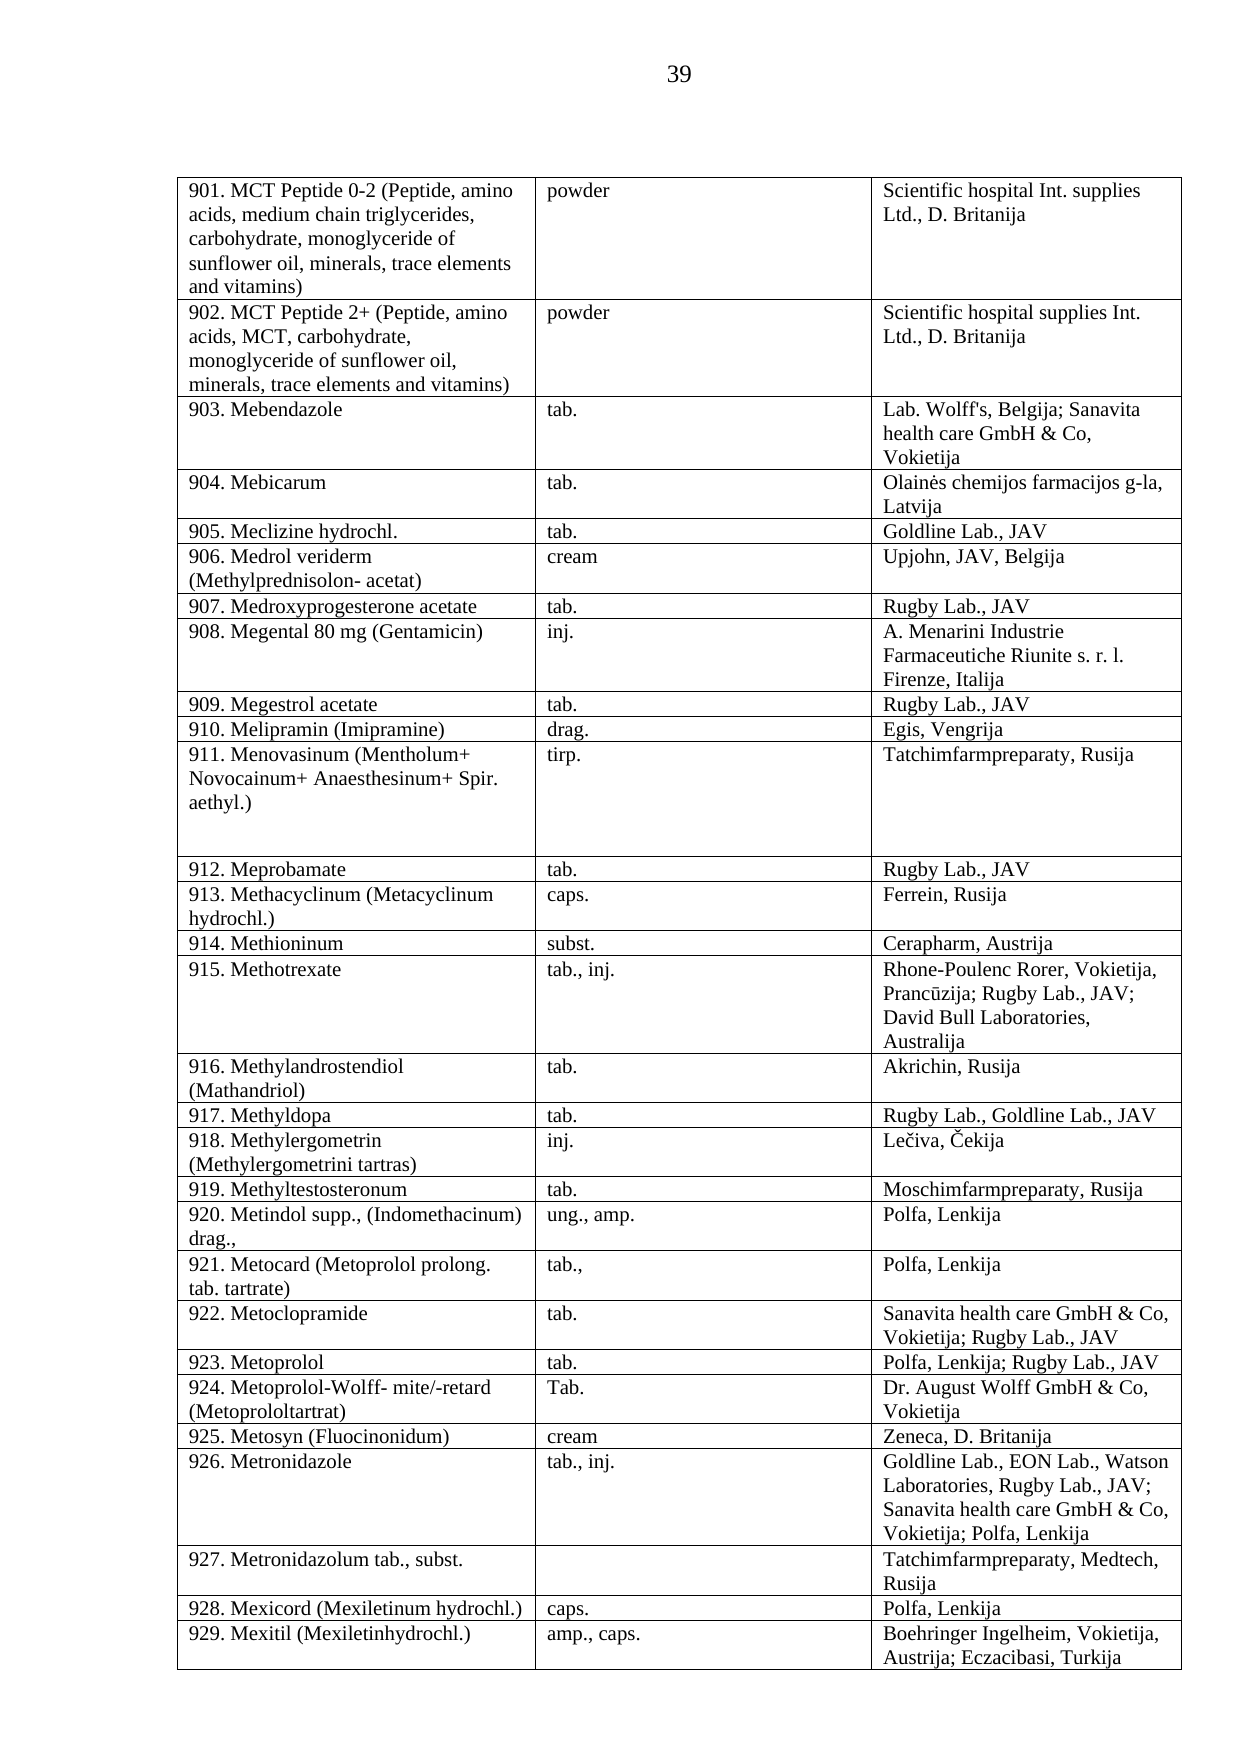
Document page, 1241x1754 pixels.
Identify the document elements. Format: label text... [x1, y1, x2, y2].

table_cell powder [536, 300, 871, 396]
table_cell 902. MCT Peptide 2+ (Peptide, amino acids, MCT, carbohydrate, monoglyceride of sunflower oil, minerals, trace elements and vitamins) [178, 300, 535, 396]
table_cell Goldline Lab., JAV [872, 519, 1181, 543]
table_cell tab. [536, 1350, 871, 1374]
table_cell 922. Metoclopramide [178, 1301, 535, 1349]
table_cell 906. Medrol veriderm (Methylprednisolon- acetat) [178, 544, 535, 592]
table_cell Ferrein, Rusija [872, 882, 1181, 930]
table_cell Lab. Wolff's, Belgija; Sanavita health care GmbH & Co, Vokietija [872, 397, 1181, 469]
table_cell Dr. August Wolff GmbH & Co, Vokietija [872, 1375, 1181, 1423]
table_cell Rugby Lab., JAV [872, 594, 1181, 618]
table_cell 921. Metocard (Metoprolol prolong. tab. tartrate) [178, 1251, 535, 1299]
table_cell powder [536, 178, 871, 298]
table_cell 928. Mexicord (Mexiletinum hydrochl.) [178, 1596, 535, 1620]
table_cell Zeneca, D. Britanija [872, 1424, 1181, 1448]
table_cell tab. [536, 594, 871, 618]
table_cell A. Menarini Industrie Farmaceutiche Riunite s. r. l. Firenze, Italija [872, 619, 1181, 691]
table_cell Scientific hospital supplies Int. Ltd., D. Britanija [872, 300, 1181, 396]
table_cell 926. Metronidazole [178, 1449, 535, 1545]
table_cell Scientific hospital Int. supplies Ltd., D. Britanija [872, 178, 1181, 298]
table_cell 901. MCT Peptide 0-2 (Peptide, amino acids, medium chain triglycerides, carbohydrate, monoglyceride of sunflower oil, minerals, trace elements and vitamins) [178, 178, 535, 298]
table_cell 907. Medroxyprogesterone acetate [178, 594, 535, 618]
table_cell Polfa, Lenkija [872, 1251, 1181, 1299]
table_cell 908. Megental 80 mg (Gentamicin) [178, 619, 535, 691]
table_cell Akrichin, Rusija [872, 1054, 1181, 1102]
table_cell tab., inj. [536, 1449, 871, 1545]
table_cell inj. [536, 619, 871, 691]
table_cell Tatchimfarmpreparaty, Medtech, Rusija [872, 1546, 1181, 1594]
table_cell 914. Methioninum [178, 931, 535, 955]
table_cell tab. [536, 692, 871, 716]
table_cell tab., inj. [536, 956, 871, 1053]
table_cell 904. Mebicarum [178, 470, 535, 518]
table_cell Goldline Lab., EON Lab., Watson Laboratories, Rugby Lab., JAV; Sanavita health care GmbH & Co, Vokietija; Polfa, Lenkija [872, 1449, 1181, 1545]
table_cell tab. [536, 1301, 871, 1349]
table_cell 918. Methylergometrin (Methylergometrini tartras) [178, 1128, 535, 1176]
table_cell Rugby Lab., JAV [872, 857, 1181, 881]
table_cell caps. [536, 882, 871, 930]
table_cell 913. Methacyclinum (Metacyclinum hydrochl.) [178, 882, 535, 930]
table_cell tirp. [536, 742, 871, 856]
table_cell Upjohn, JAV, Belgija [872, 544, 1181, 592]
table_cell Tab. [536, 1375, 871, 1423]
table_cell 923. Metoprolol [178, 1350, 535, 1374]
table_cell 909. Megestrol acetate [178, 692, 535, 716]
table_cell Rhone-Poulenc Rorer, Vokietija, Prancūzija; Rugby Lab., JAV; David Bull Laboratories, Australija [872, 956, 1181, 1053]
table_cell cream [536, 1424, 871, 1448]
table_cell Polfa, Lenkija; Rugby Lab., JAV [872, 1350, 1181, 1374]
table_cell Polfa, Lenkija [872, 1202, 1181, 1250]
table_cell Sanavita health care GmbH & Co, Vokietija; Rugby Lab., JAV [872, 1301, 1181, 1349]
table_cell 903. Mebendazole [178, 397, 535, 469]
table_cell caps. [536, 1596, 871, 1620]
table_cell tab. [536, 397, 871, 469]
table_cell Olainės chemijos farmacijos g-la, Latvija [872, 470, 1181, 518]
table_cell inj. [536, 1128, 871, 1176]
table_cell Lečiva, Čekija [872, 1128, 1181, 1176]
table_cell 929. Mexitil (Mexiletinhydrochl.) [178, 1621, 535, 1669]
table_cell 924. Metoprolol-Wolff- mite/-retard (Metoprololtartrat) [178, 1375, 535, 1423]
table_cell tab. [536, 857, 871, 881]
table_cell tab., [536, 1251, 871, 1299]
table_cell amp., caps. [536, 1621, 871, 1669]
table_cell tab. [536, 1103, 871, 1127]
table_cell Boehringer Ingelheim, Vokietija, Austrija; Eczacibasi, Turkija [872, 1621, 1181, 1669]
table_cell Moschimfarmpreparaty, Rusija [872, 1177, 1181, 1201]
table_cell Tatchimfarmpreparaty, Rusija [872, 742, 1181, 856]
table_cell Egis, Vengrija [872, 717, 1181, 741]
table_cell 927. Metronidazolum tab., subst. [178, 1546, 535, 1594]
table_cell subst. [536, 931, 871, 955]
table_cell 925. Metosyn (Fluocinonidum) [178, 1424, 535, 1448]
table_cell 905. Meclizine hydrochl. [178, 519, 535, 543]
table_cell 912. Meprobamate [178, 857, 535, 881]
table_cell tab. [536, 519, 871, 543]
table_cell Polfa, Lenkija [872, 1596, 1181, 1620]
table_cell Rugby Lab., Goldline Lab., JAV [872, 1103, 1181, 1127]
table_cell 915. Methotrexate [178, 956, 535, 1053]
table_cell tab. [536, 1054, 871, 1102]
table_cell 916. Methylandrostendiol (Mathandriol) [178, 1054, 535, 1102]
table_cell 911. Menovasinum (Mentholum+ Novocainum+ Anaesthesinum+ Spir. aethyl.) [178, 742, 535, 856]
table_cell ung., amp. [536, 1202, 871, 1250]
table_cell [536, 1546, 871, 1594]
table_cell 920. Metindol supp., (Indomethacinum) drag., [178, 1202, 535, 1250]
table_cell tab. [536, 1177, 871, 1201]
table_cell cream [536, 544, 871, 592]
table_cell tab. [536, 470, 871, 518]
table_cell 919. Methyltestosteronum [178, 1177, 535, 1201]
table_cell 917. Methyldopa [178, 1103, 535, 1127]
table_cell drag. [536, 717, 871, 741]
table_cell 910. Melipramin (Imipramine) [178, 717, 535, 741]
table_cell Rugby Lab., JAV [872, 692, 1181, 716]
table_cell Cerapharm, Austrija [872, 931, 1181, 955]
